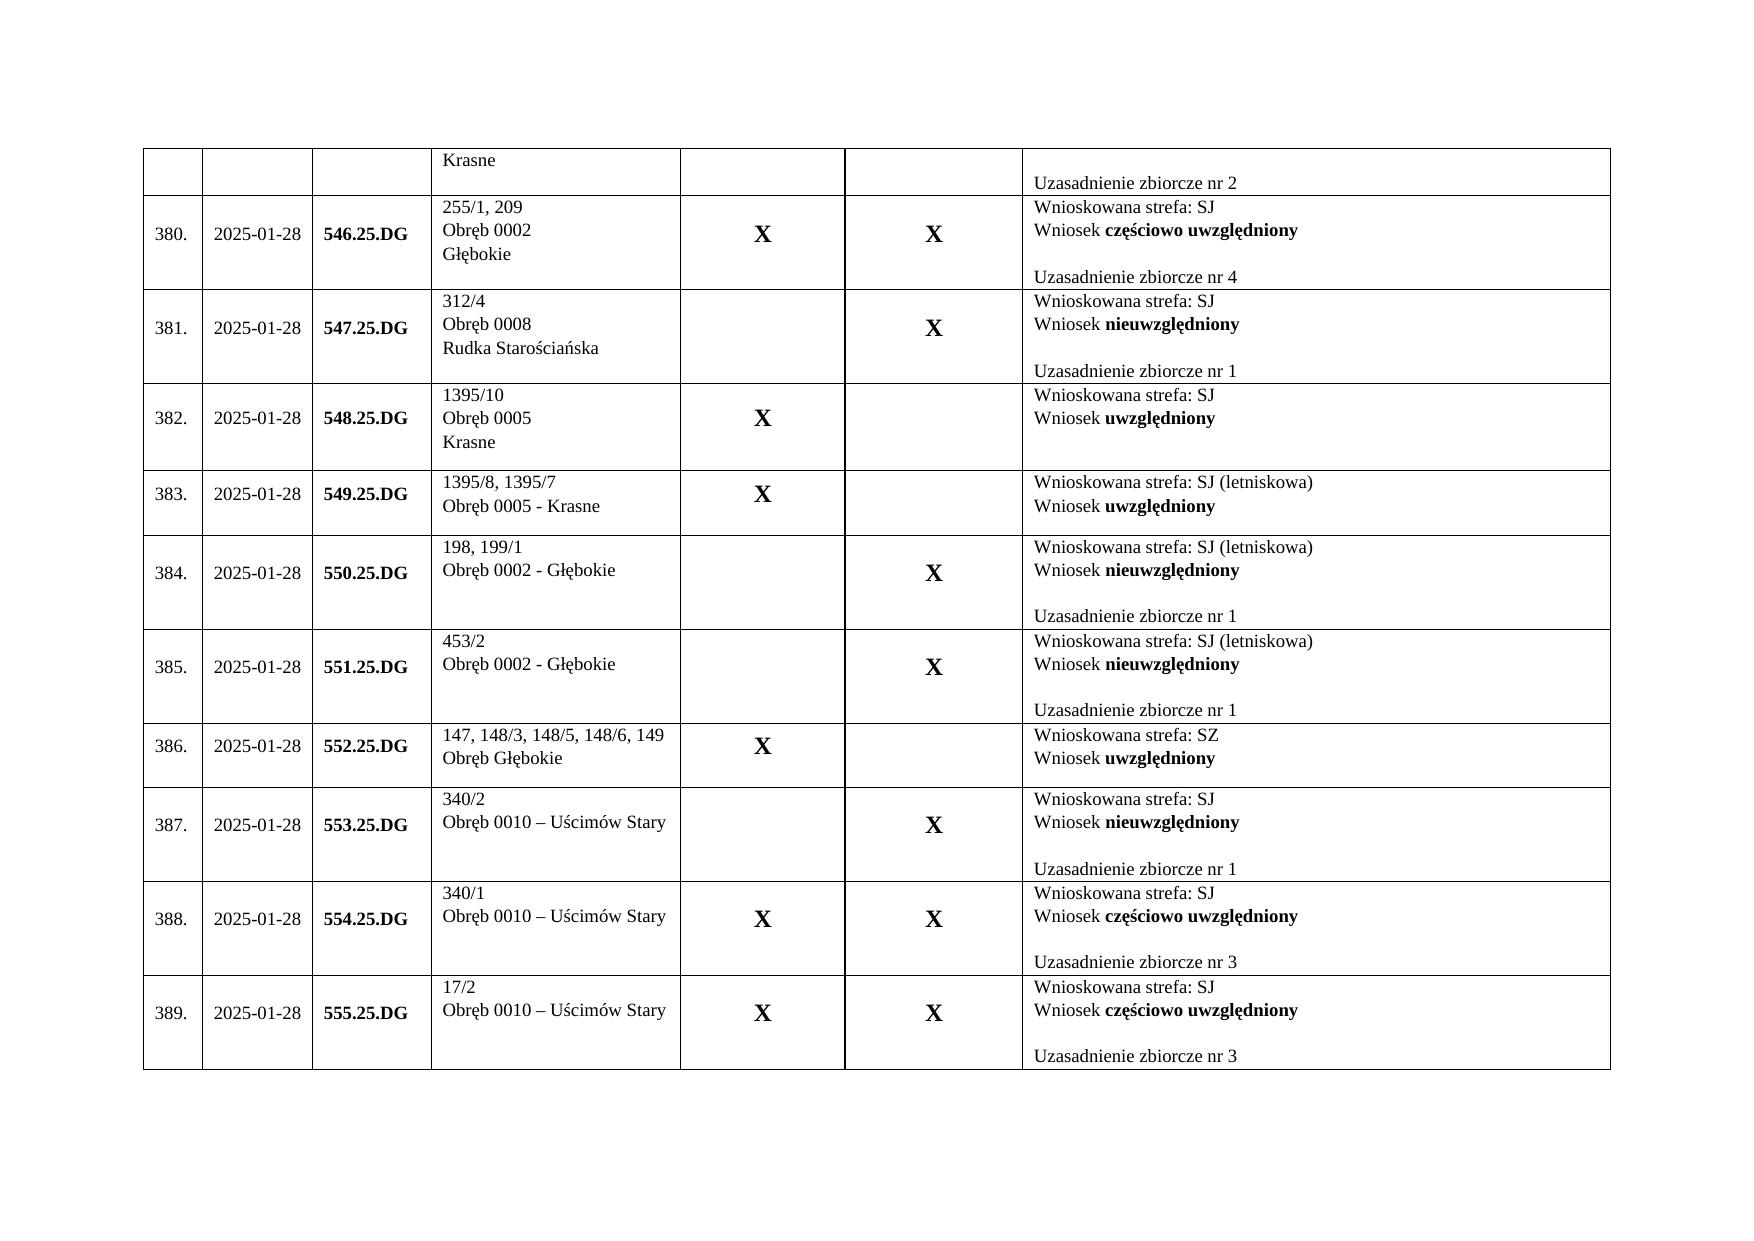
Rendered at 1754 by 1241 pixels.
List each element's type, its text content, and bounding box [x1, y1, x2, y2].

table_cell Wnioskowana strefa: SJ Wniosek częściowo uwzględniony Uzasadnienie zbiorcze nr 4 [1023, 196, 1610, 289]
table_cell 147, 148/3, 148/5, 148/6, 149 Obręb Głębokie [432, 724, 680, 787]
table_cell [681, 536, 844, 628]
table_cell X [681, 196, 844, 289]
table_cell 2025-01-28 [203, 196, 312, 289]
table_cell 387. [144, 788, 202, 881]
table_cell 550.25.DG [313, 536, 431, 628]
table_cell [846, 724, 1022, 787]
table_cell 382. [144, 384, 202, 470]
table_cell 17/2 Obręb 0010 – Uścimów Stary [432, 976, 680, 1068]
table_cell 2025-01-28 [203, 724, 312, 787]
table_cell Wnioskowana strefa: SJ Wniosek uwzględniony [1023, 384, 1610, 470]
table_cell Uzasadnienie zbiorcze nr 2 [1023, 149, 1610, 195]
table_cell X [681, 976, 844, 1068]
table_cell 554.25.DG [313, 882, 431, 974]
table_cell [846, 471, 1022, 534]
table_cell 380. [144, 196, 202, 289]
table_cell 2025-01-28 [203, 290, 312, 383]
table_cell 340/1 Obręb 0010 – Uścimów Stary [432, 882, 680, 974]
table_cell 312/4 Obręb 0008 Rudka Starościańska [432, 290, 680, 383]
table_cell Wnioskowana strefa: SJ Wniosek częściowo uwzględniony Uzasadnienie zbiorcze nr 3 [1023, 882, 1610, 974]
table_cell 2025-01-28 [203, 976, 312, 1068]
table_cell X [681, 471, 844, 534]
table_cell X [846, 788, 1022, 881]
table_cell 385. [144, 630, 202, 722]
table_cell 255/1, 209 Obręb 0002 Głębokie [432, 196, 680, 289]
table_cell Wnioskowana strefa: SJ Wniosek częściowo uwzględniony Uzasadnienie zbiorcze nr 3 [1023, 976, 1610, 1068]
table_cell X [846, 290, 1022, 383]
table_cell [144, 149, 202, 195]
table_cell X [846, 536, 1022, 628]
table_cell [846, 384, 1022, 470]
table_cell Wnioskowana strefa: SJ (letniskowa) Wniosek uwzględniony [1023, 471, 1610, 534]
table_cell 1395/10 Obręb 0005 Krasne [432, 384, 680, 470]
table_cell 2025-01-28 [203, 536, 312, 628]
table_cell 2025-01-28 [203, 471, 312, 534]
table_cell X [681, 384, 844, 470]
table_cell Wnioskowana strefa: SJ Wniosek nieuwzględniony Uzasadnienie zbiorcze nr 1 [1023, 290, 1610, 383]
table_cell 549.25.DG [313, 471, 431, 534]
table_cell 388. [144, 882, 202, 974]
table_cell 2025-01-28 [203, 788, 312, 881]
table_cell 552.25.DG [313, 724, 431, 787]
table_cell 384. [144, 536, 202, 628]
table_cell [681, 290, 844, 383]
table_cell 2025-01-28 [203, 384, 312, 470]
table_cell 547.25.DG [313, 290, 431, 383]
table_cell X [846, 882, 1022, 974]
table_cell 198, 199/1 Obręb 0002 - Głębokie [432, 536, 680, 628]
table_cell X [846, 976, 1022, 1068]
table_cell 381. [144, 290, 202, 383]
table_cell 553.25.DG [313, 788, 431, 881]
table_cell [203, 149, 312, 195]
table_cell 551.25.DG [313, 630, 431, 722]
table_cell 383. [144, 471, 202, 534]
table_cell 453/2 Obręb 0002 - Głębokie [432, 630, 680, 722]
table_cell [681, 149, 844, 195]
table_cell [846, 149, 1022, 195]
table_cell Wnioskowana strefa: SJ Wniosek nieuwzględniony Uzasadnienie zbiorcze nr 1 [1023, 788, 1610, 881]
table_cell X [681, 724, 844, 787]
table_cell [681, 788, 844, 881]
table_cell X [846, 630, 1022, 722]
table_cell 389. [144, 976, 202, 1068]
table_cell X [681, 882, 844, 974]
table_cell 2025-01-28 [203, 882, 312, 974]
table_cell 555.25.DG [313, 976, 431, 1068]
table_cell 2025-01-28 [203, 630, 312, 722]
table_cell Wnioskowana strefa: SJ (letniskowa) Wniosek nieuwzględniony Uzasadnienie zbiorcze nr 1 [1023, 630, 1610, 722]
table_cell [313, 149, 431, 195]
table_cell [681, 630, 844, 722]
table_cell 548.25.DG [313, 384, 431, 470]
table_cell 340/2 Obręb 0010 – Uścimów Stary [432, 788, 680, 881]
table_cell Wnioskowana strefa: SJ (letniskowa) Wniosek nieuwzględniony Uzasadnienie zbiorcze nr 1 [1023, 536, 1610, 628]
table_cell X [846, 196, 1022, 289]
table_cell Wnioskowana strefa: SZ Wniosek uwzględniony [1023, 724, 1610, 787]
table_cell Krasne [432, 149, 680, 195]
table_cell 546.25.DG [313, 196, 431, 289]
table_cell 1395/8, 1395/7 Obręb 0005 - Krasne [432, 471, 680, 534]
table_cell 386. [144, 724, 202, 787]
